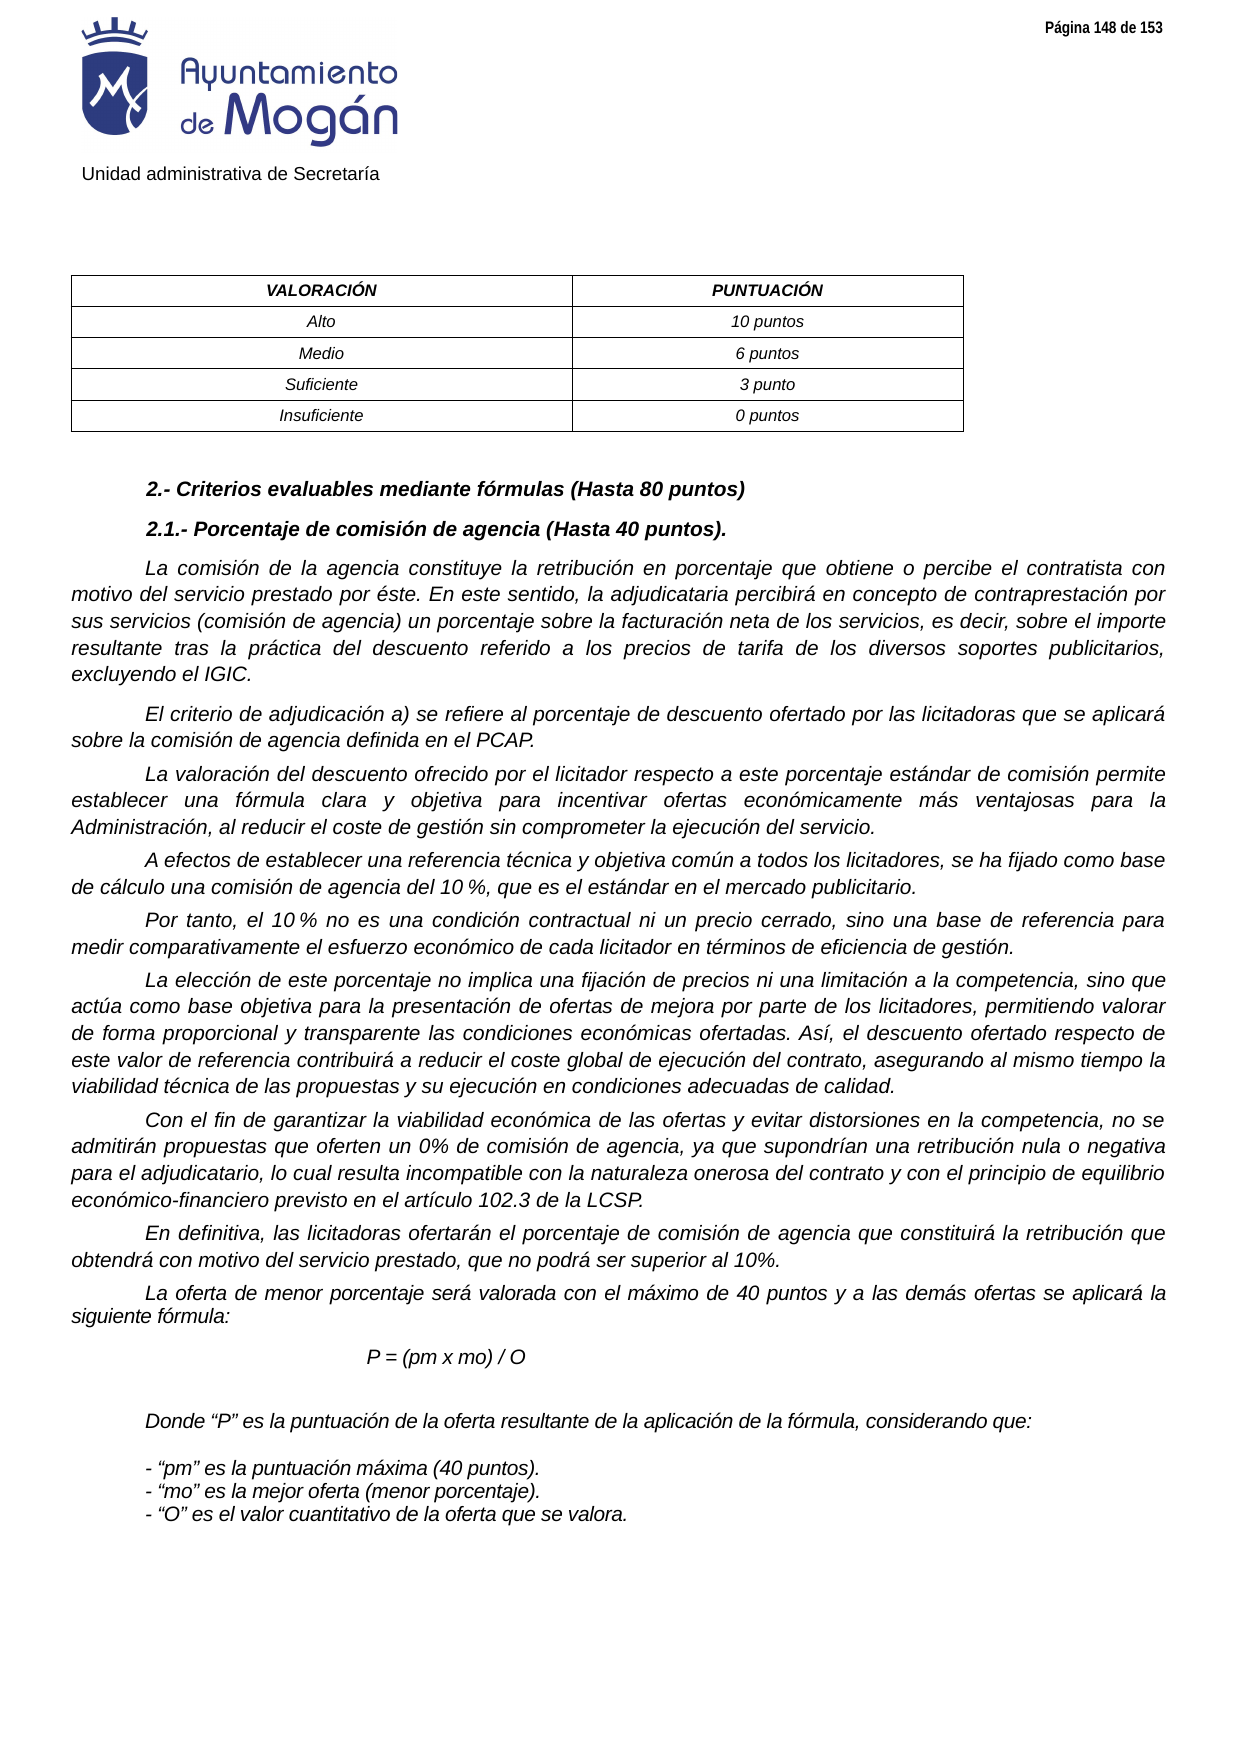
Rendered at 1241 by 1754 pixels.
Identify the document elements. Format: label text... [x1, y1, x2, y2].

list En definitiva, las licitadoras ofertarán el porcentaje de comisión de agencia que constituirá la retribución que obtendrá con motivo del servicio prestado, que no podrá ser superior al 10%. [71, 1222, 1169, 1271]
list A efectos de establecer una referencia técnica y objetiva común a todos los licitadores, se ha fijado como base de cálculo una comisión de agencia del 10 %, que es el estándar en el mercado publicitario. [71, 849, 1169, 898]
list Por tanto, el 10 % no es una condición contractual ni un precio cerrado, sino una base de referencia para medir comparativamente el esfuerzo económico de cada licitador en términos de eficiencia de gestión. [71, 908, 1169, 958]
list 2.1.- Porcentaje de comisión de agencia (Hasta 40 puntos). [146, 517, 1169, 540]
table_cell Insuficiente [72, 401, 572, 431]
table_cell Medio [72, 338, 572, 368]
table_header VALORACIÓN [72, 276, 572, 306]
text - “pm” es la puntuación máxima (40 puntos). [71, 1456, 1169, 1479]
list La elección de este porcentaje no implica una fijación de precios ni una limitación a la competencia, sino que actúa como base objetiva para la presentación de ofertas de mejora por parte de los licitadores, permitiendo valorar de forma proporcional y transparente las condiciones económicas ofertadas. Así, el descuento ofertado respecto de este valor de referencia contribuirá a reducir el coste global de ejecución del contrato, asegurando al mismo tiempo la viabilidad técnica de las propuestas y su ejecución en condiciones adecuadas de calidad. [71, 968, 1169, 1098]
table_cell 0 puntos [573, 401, 963, 431]
picture [81, 17, 398, 153]
table_header PUNTUACIÓN [573, 276, 963, 306]
list La comisión de la agencia constituye la retribución en porcentaje que obtiene o percibe el contratista con motivo del servicio prestado por éste. En este sentido, la adjudicataria percibirá en concepto de contraprestación por sus servicios (comisión de agencia) un porcentaje sobre la facturación neta de los servicios, es decir, sobre el importe resultante tras la práctica del descuento referido a los precios de tarifa de los diversos soportes publicitarios, excluyendo el IGIC. [71, 556, 1169, 686]
text Donde “P” es la puntuación de la oferta resultante de la aplicación de la fórmula, considerando que: [71, 1410, 1169, 1433]
list La valoración del descuento ofrecido por el licitador respecto a este porcentaje estándar de comisión permite establecer una fórmula clara y objetiva para incentivar ofertas económicamente más ventajosas para la Administración, al reducir el coste de gestión sin comprometer la ejecución del servicio. [71, 762, 1169, 839]
table_cell 10 puntos [573, 307, 963, 337]
list 2.- Criterios evaluables mediante fórmulas (Hasta 80 puntos) [146, 478, 1169, 501]
table_cell 3 punto [573, 369, 963, 399]
table_cell Suficiente [72, 369, 572, 399]
text - “mo” es la mejor oferta (menor porcentaje). [71, 1479, 1169, 1503]
text P = (pm x mo) / O [71, 1346, 1169, 1369]
text La oferta de menor porcentaje será valorada con el máximo de 40 puntos y a las demás ofertas se aplicará la siguiente fórmula: [71, 1281, 1169, 1328]
list El criterio de adjudicación a) se refiere al porcentaje de descuento ofertado por las licitadoras que se aplicará sobre la comisión de agencia definida en el PCAP. [71, 702, 1169, 752]
table_cell 6 puntos [573, 338, 963, 368]
list Con el fin de garantizar la viabilidad económica de las ofertas y evitar distorsiones en la competencia, no se admitirán propuestas que oferten un 0% de comisión de agencia, ya que supondrían una retribución nula o negativa para el adjudicatario, lo cual resulta incompatible con la naturaleza onerosa del contrato y con el principio de equilibrio económico-financiero previsto en el artículo 102.3 de la LCSP. [71, 1108, 1169, 1212]
table_cell Alto [72, 307, 572, 337]
text - “O” es el valor cuantitativo de la oferta que se valora. [71, 1503, 1169, 1526]
